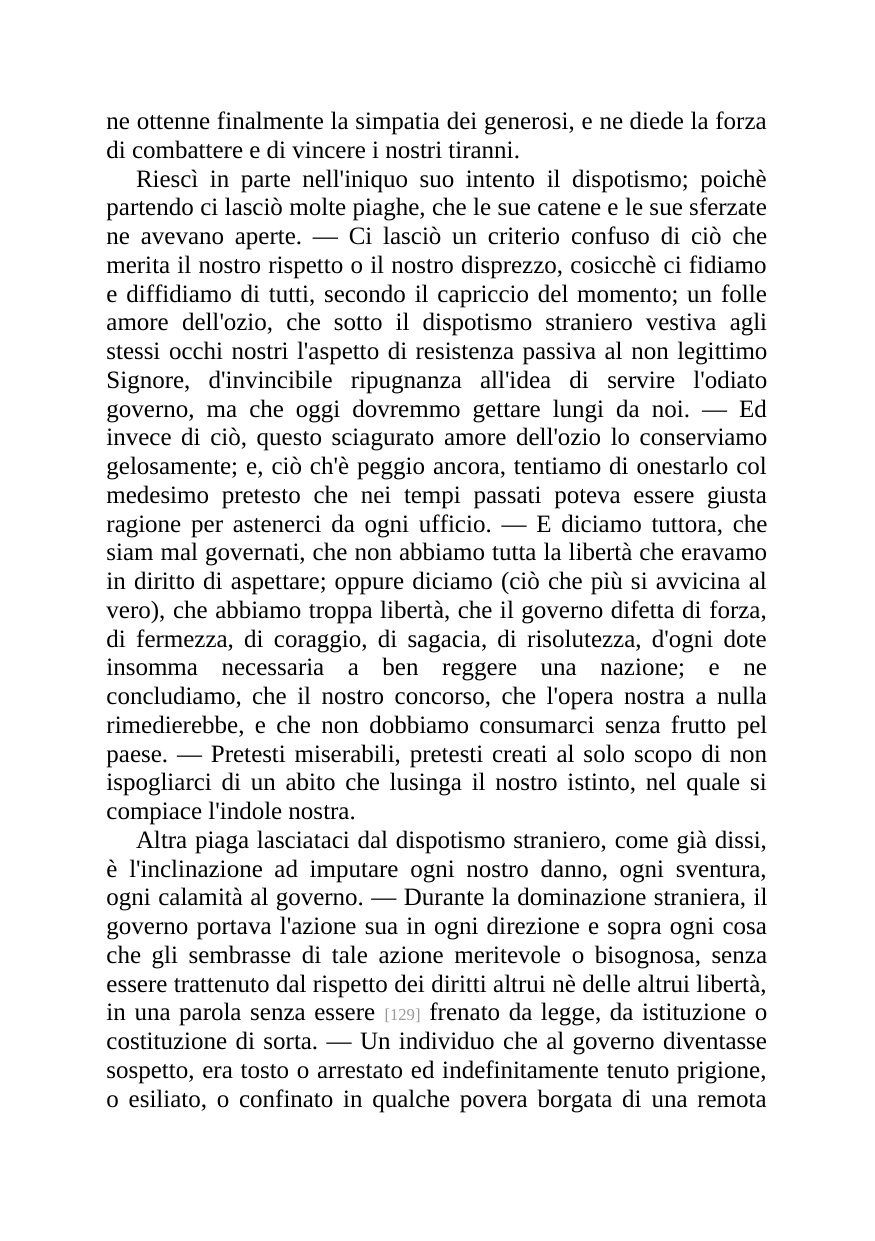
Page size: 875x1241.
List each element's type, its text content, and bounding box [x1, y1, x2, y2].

text ne ottenne finalmente la simpatia dei generosi, e ne diede la forza di combattere e di vincere i nostri tiranni. [106, 106, 768, 164]
text Riescì in parte nell'iniquo suo intento il dispotismo; poichè partendo ci lasciò molte piaghe, che le sue catene e le sue sferzate ne avevano aperte. — Ci lasciò un criterio confuso di ciò che merita il nostro rispetto o il nostro disprezzo, cosicchè ci fidiamo e diffidiamo di tutti, secondo il capriccio del momento; un folle amore dell'ozio, che sotto il dispotismo straniero vestiva agli stessi occhi nostri l'aspetto di resistenza passiva al non legittimo Signore, d'invincibile ripugnanza all'idea di servire l'odiato governo, ma che oggi dovremmo gettare lungi da noi. — Ed invece di ciò, questo sciagurato amore dell'ozio lo conserviamo gelosamente; e, ciò ch'è peggio ancora, tentiamo di onestarlo col medesimo pretesto che nei tempi passati poteva essere giusta ragione per astenerci da ogni ufficio. — E diciamo tuttora, che siam mal governati, che non abbiamo tutta la libertà che eravamo in diritto di aspettare; oppure diciamo (ciò che più si avvicina al vero), che abbiamo troppa libertà, che il governo difetta di forza, di fermezza, di coraggio, di sagacia, di risolutezza, d'ogni dote insomma necessaria a ben reggere una nazione; e ne concludiamo, che il nostro concorso, che l'opera nostra a nulla rimedierebbe, e che non dobbiamo consumarci senza frutto pel paese. — Pretesti miserabili, pretesti creati al solo scopo di non ispogliarci di un abito che lusinga il nostro istinto, nel quale si compiace l'indole nostra. [106, 164, 768, 825]
text Altra piaga lasciataci dal dispotismo straniero, come già dissi, è l'inclinazione ad imputare ogni nostro danno, ogni sventura, ogni calamità al governo. — Durante la dominazione straniera, il governo portava l'azione sua in ogni direzione e sopra ogni cosa che gli sembrasse di tale azione meritevole o bisognosa, senza essere trattenuto dal rispetto dei diritti altrui nè delle altrui libertà, in una parola senza essere [129] frenato da legge, da istituzione o costituzione di sorta. — Un individuo che al governo diventasse sospetto, era tosto o arrestato ed indefinitamente tenuto prigione, o esiliato, o confinato in qualche povera borgata di una remota [106, 825, 768, 1112]
